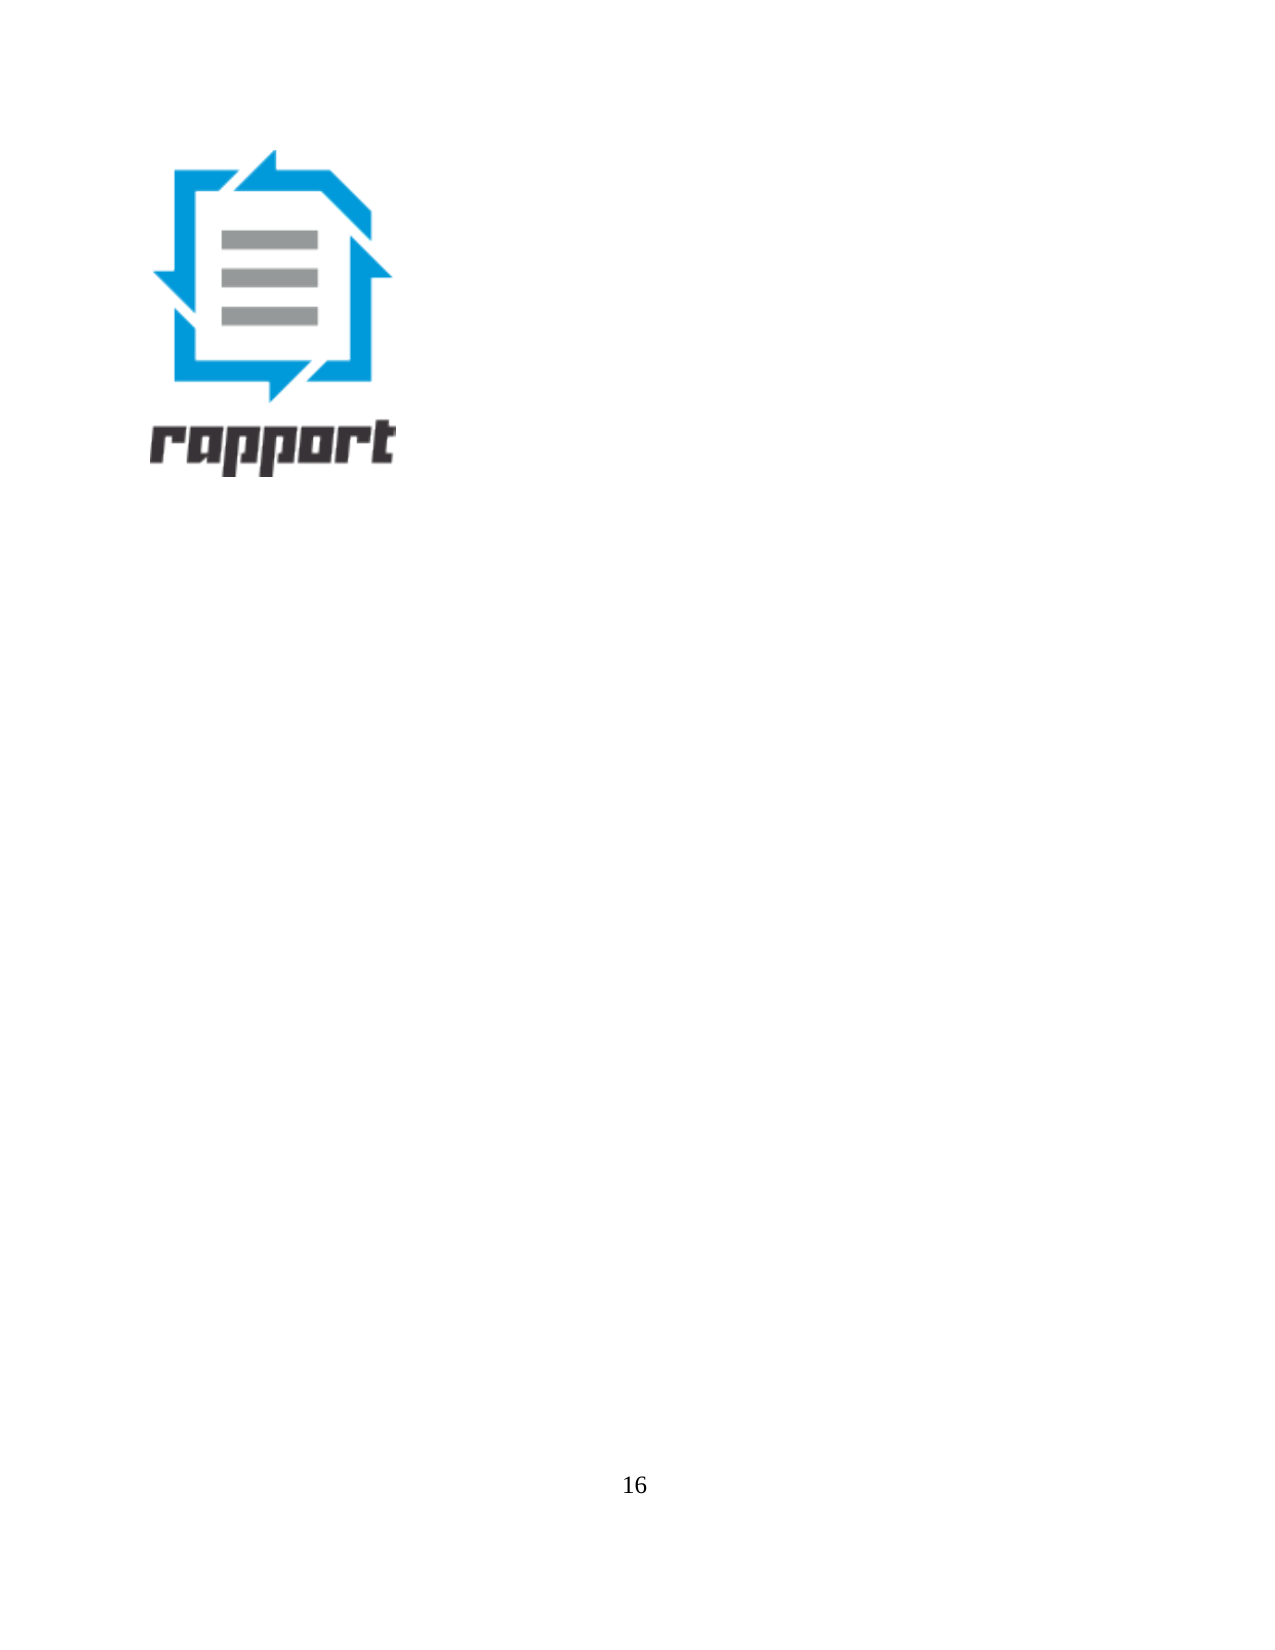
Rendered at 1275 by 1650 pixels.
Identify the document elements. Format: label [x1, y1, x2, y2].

picture [150, 150, 396, 477]
